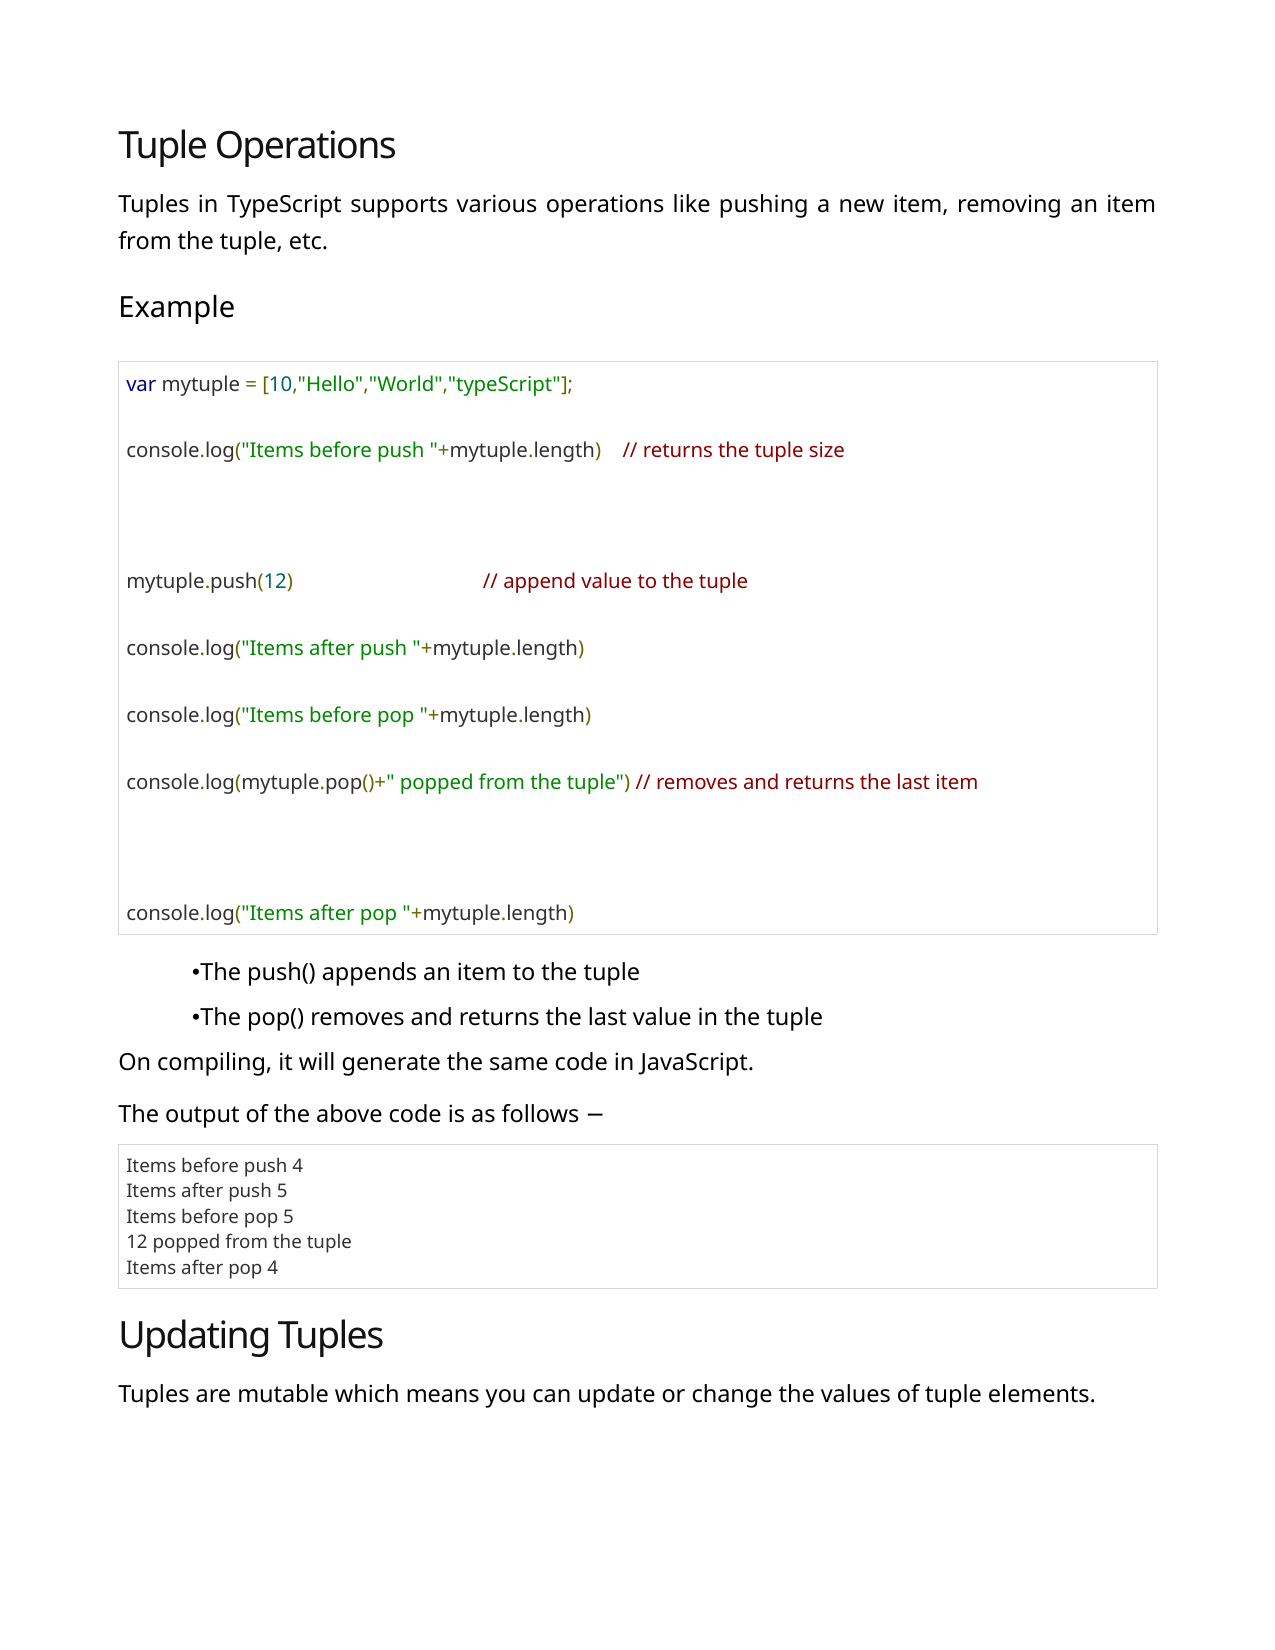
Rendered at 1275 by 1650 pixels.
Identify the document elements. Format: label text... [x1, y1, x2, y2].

list The push() appends an item to the tuple [118, 949, 1157, 987]
text Items before pop 5 [119, 1195, 1157, 1221]
text Items after pop 4 [119, 1246, 1157, 1288]
list The pop() removes and returns the last value in the tuple [118, 995, 1157, 1032]
text Items before push 4 [119, 1145, 1157, 1170]
text console.log("Items after pop "+mytuple.length) [119, 890, 1157, 934]
subtitle Tuple Operations [118, 118, 1157, 169]
text 12 popped from the tuple [119, 1221, 1157, 1246]
text Tuples are mutable which means you can update or change the values of tuple elements. [118, 1372, 1157, 1409]
text mytuple.push(12) // append value to the tuple [119, 559, 1157, 595]
subtitle Example [118, 286, 1157, 326]
text console.log("Items before push "+mytuple.length) // returns the tuple size [119, 428, 1157, 464]
text The output of the above code is as follows − [118, 1092, 1157, 1129]
subtitle Updating Tuples [118, 1308, 1157, 1359]
text console.log("Items before pop "+mytuple.length) [119, 693, 1157, 728]
text On compiling, it will generate the same code in JavaScript. [118, 1040, 1157, 1077]
text console.log("Items after push "+mytuple.length) [119, 626, 1157, 661]
text var mytuple = [10,"Hello","World","typeScript"]; [119, 362, 1157, 397]
text Items after push 5 [119, 1170, 1157, 1195]
text Tuples in TypeScript supports various operations like pushing a new item, removing an item from the tuple, etc. [118, 182, 1157, 257]
text console.log(mytuple.pop()+" popped from the tuple") // removes and returns the last item [119, 759, 1157, 795]
